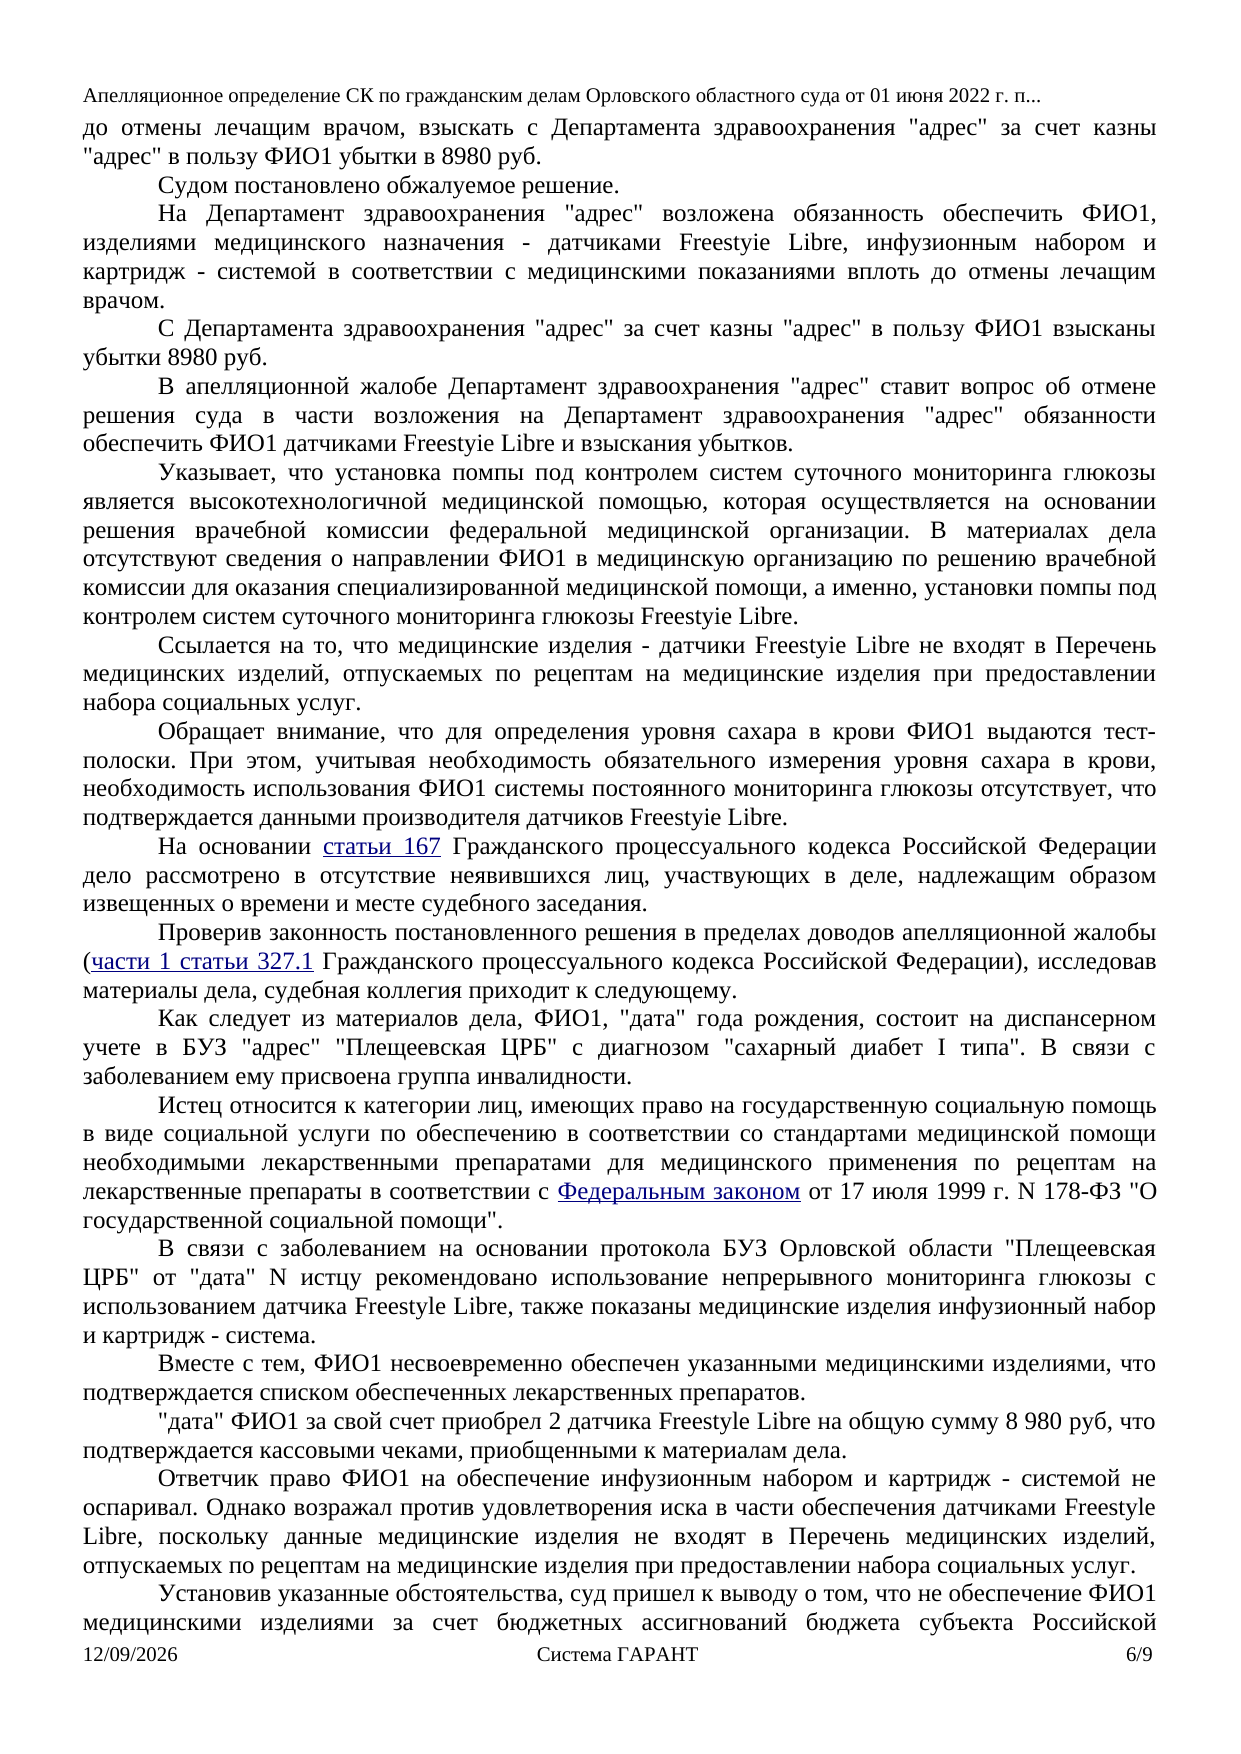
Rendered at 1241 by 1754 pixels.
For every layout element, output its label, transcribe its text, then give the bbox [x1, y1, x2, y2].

text В апелляционной жалобе Департамент здравоохранения "адрес" ставит вопрос об отмене решения суда в части возложения на Департамент здравоохранения "адрес" обязанности обеспечить ФИО1 датчиками Freestyie Libre и взыскания убытков. [83, 371, 1157, 457]
text "дата" ФИО1 за свой счет приобрел 2 датчика Freestyle Libre на общую сумму 8 980 руб, что подтверждается кассовыми чеками, приобщенными к материалам дела. [83, 1406, 1157, 1463]
text На Департамент здравоохранения "адрес" возложена обязанность обеспечить ФИО1, изделиями медицинского назначения - датчиками Freestyie Libre, инфузионным набором и картридж - системой в соответствии с медицинскими показаниями вплоть до отмены лечащим врачом. [83, 198, 1157, 313]
text Указывает, что установка помпы под контролем систем суточного мониторинга глюкозы является высокотехнологичной медицинской помощью, которая осуществляется на основании решения врачебной комиссии федеральной медицинской организации. В материалах дела отсутствуют сведения о направлении ФИО1 в медицинскую организацию по решению врачебной комиссии для оказания специализированной медицинской помощи, а именно, установки помпы под контролем систем суточного мониторинга глюкозы Freestyie Libre. [83, 457, 1157, 630]
text Судом постановлено обжалуемое решение. [83, 170, 1157, 198]
text Вместе с тем, ФИО1 несвоевременно обеспечен указанными медицинскими изделиями, что подтверждается списком обеспеченных лекарственных препаратов. [83, 1348, 1157, 1406]
text На основании статьи 167 Гражданского процессуального кодекса Российской Федерации дело рассмотрено в отсутствие неявившихся лиц, участвующих в деле, надлежащим образом извещенных о времени и месте судебного заседания. [83, 831, 1157, 917]
text Истец относится к категории лиц, имеющих право на государственную социальную помощь в виде социальной услуги по обеспечению в соответствии со стандартами медицинской помощи необходимыми лекарственными препаратами для медицинского применения по рецептам на лекарственные препараты в соответствии с Федеральным законом от 17 июля 1999 г. N 178-ФЗ "О государственной социальной помощи". [83, 1090, 1157, 1233]
text С Департамента здравоохранения "адрес" за счет казны "адрес" в пользу ФИО1 взысканы убытки 8980 руб. [83, 313, 1157, 371]
text Проверив законность постановленного решения в пределах доводов апелляционной жалобы (части 1 статьи 327.1 Гражданского процессуального кодекса Российской Федерации), исследовав материалы дела, судебная коллегия приходит к следующему. [83, 917, 1157, 1003]
text Установив указанные обстоятельства, суд пришел к выводу о том, что не обеспечение ФИО1 медицинскими изделиями за счет бюджетных ассигнований бюджета субъекта Российской [83, 1578, 1157, 1636]
text Ответчик право ФИО1 на обеспечение инфузионным набором и картридж - системой не оспаривал. Однако возражал против удовлетворения иска в части обеспечения датчиками Freestyle Libre, поскольку данные медицинские изделия не входят в Перечень медицинских изделий, отпускаемых по рецептам на медицинские изделия при предоставлении набора социальных услуг. [83, 1463, 1157, 1578]
text до отмены лечащим врачом, взыскать с Департамента здравоохранения "адрес" за счет казны "адрес" в пользу ФИО1 убытки в 8980 руб. [83, 112, 1157, 170]
text Обращает внимание, что для определения уровня сахара в крови ФИО1 выдаются тест-полоски. При этом, учитывая необходимость обязательного измерения уровня сахара в крови, необходимость использования ФИО1 системы постоянного мониторинга глюкозы отсутствует, что подтверждается данными производителя датчиков Freestyie Libre. [83, 716, 1157, 831]
text В связи с заболеванием на основании протокола БУЗ Орловской области "Плещеевская ЦРБ" от "дата" N истцу рекомендовано использование непрерывного мониторинга глюкозы с использованием датчика Freestyle Libre, также показаны медицинские изделия инфузионный набор и картридж - система. [83, 1233, 1157, 1348]
text Ссылается на то, что медицинские изделия - датчики Freestyie Libre не входят в Перечень медицинских изделий, отпускаемых по рецептам на медицинские изделия при предоставлении набора социальных услуг. [83, 630, 1157, 716]
text Как следует из материалов дела, ФИО1, "дата" года рождения, состоит на диспансерном учете в БУЗ "адрес" "Плещеевская ЦРБ" с диагнозом "сахарный диабет I типа". В связи с заболеванием ему присвоена группа инвалидности. [83, 1003, 1157, 1090]
